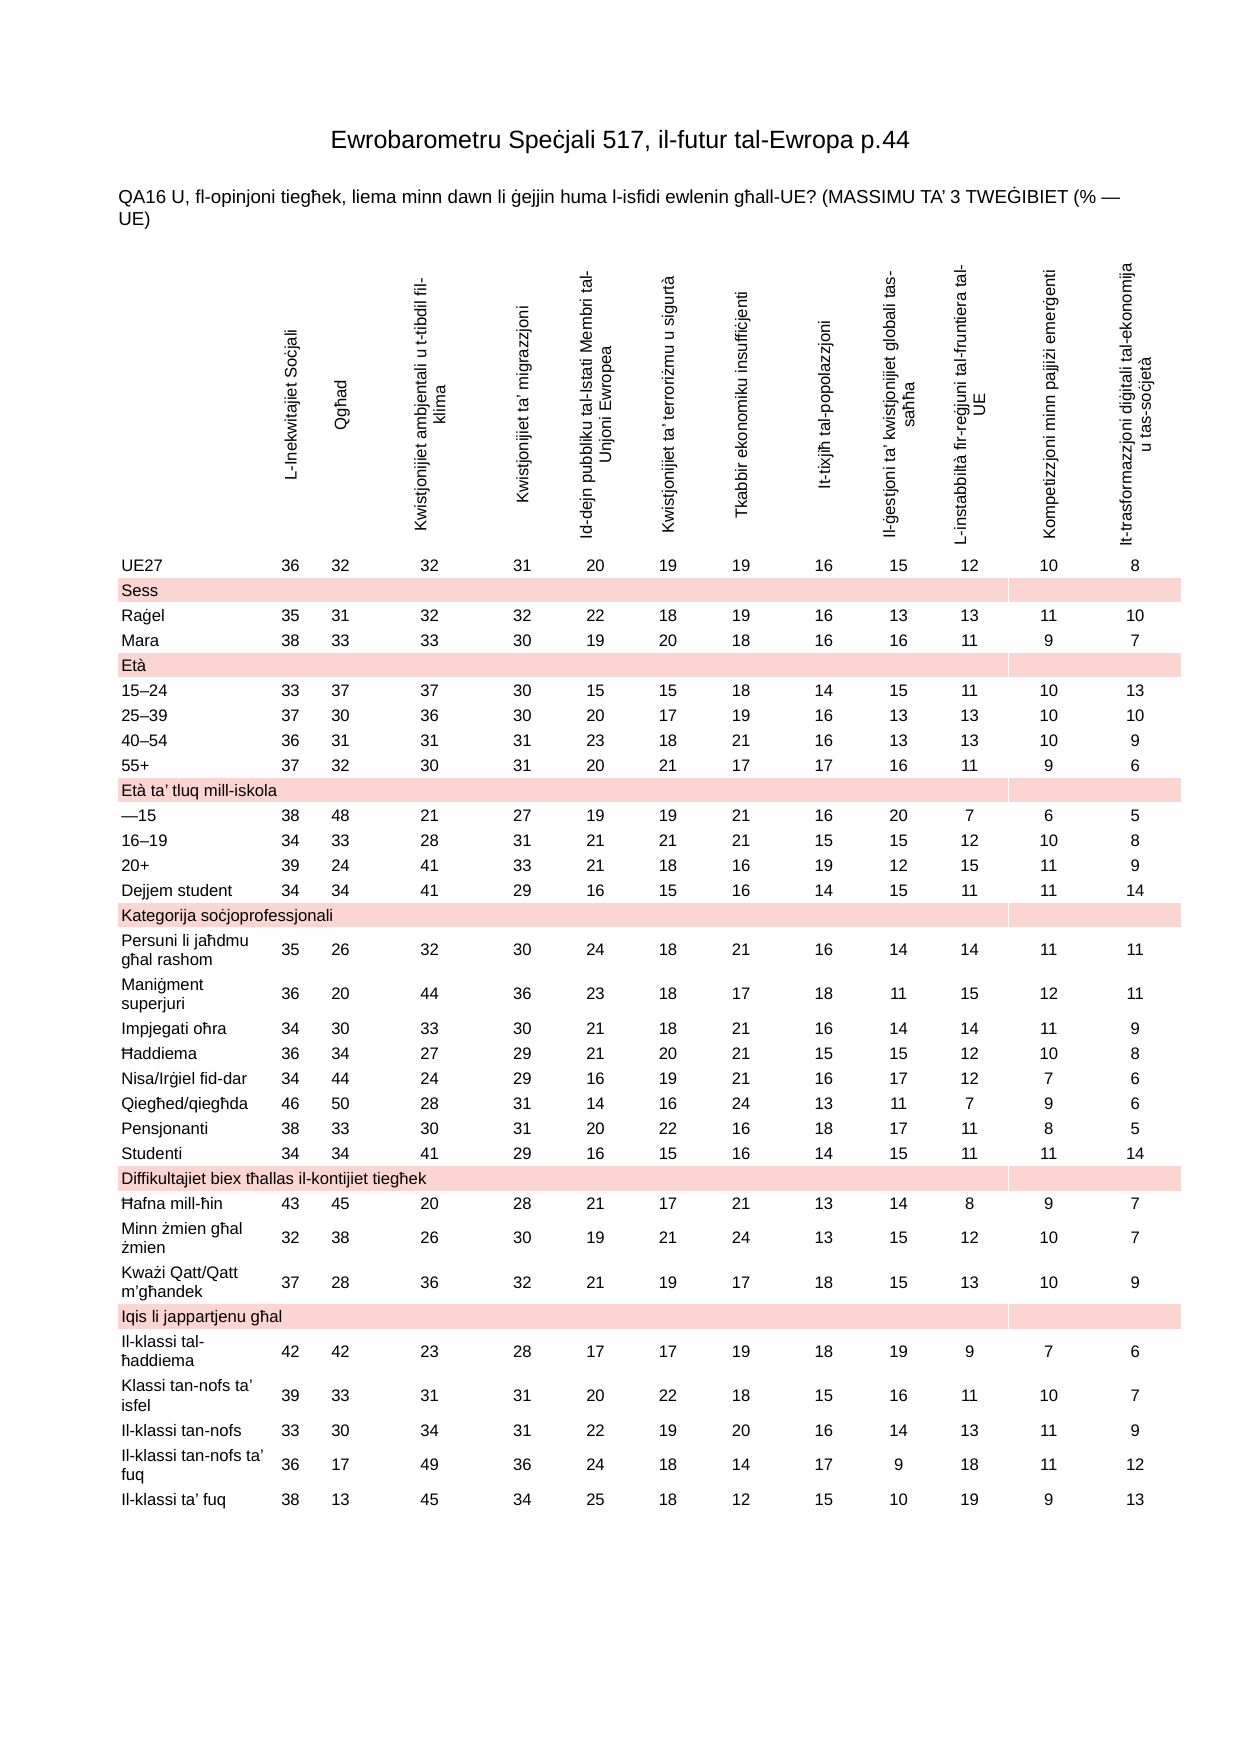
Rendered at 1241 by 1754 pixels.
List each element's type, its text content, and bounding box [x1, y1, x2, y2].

table_cell 19 [701, 553, 781, 577]
table_cell 10 [1089, 703, 1181, 727]
table_cell 19 [556, 803, 634, 827]
table_cell 19 [634, 1066, 701, 1091]
table_cell 26 [309, 928, 371, 972]
table_cell 16 [781, 803, 867, 827]
table_cell 13 [781, 1216, 867, 1260]
table_cell 11 [1009, 928, 1089, 972]
table_cell 15–24 [118, 678, 271, 702]
table_cell 11 [930, 753, 1008, 777]
table_header [118, 257, 271, 552]
table_cell 10 [1009, 703, 1089, 727]
table_cell 14 [781, 878, 867, 902]
table_cell 16 [556, 878, 634, 902]
table_cell 21 [556, 1191, 634, 1216]
table_cell 21 [634, 753, 701, 777]
table_cell [488, 778, 556, 802]
table_cell [930, 653, 1008, 677]
table_cell 16 [781, 1066, 867, 1091]
table_cell Il-klassi tan-nofs [118, 1418, 271, 1442]
table_cell 38 [271, 803, 309, 827]
table_cell 28 [309, 1260, 371, 1304]
table_cell 30 [371, 1116, 488, 1141]
table_header It-trasformazzjoni diġitali tal-ekonomija u tas-soċjetà [1089, 257, 1181, 552]
table_cell 8 [1089, 828, 1181, 852]
table_cell [1009, 653, 1089, 677]
table_cell 13 [867, 703, 930, 727]
table_cell 37 [371, 678, 488, 702]
table_cell 17 [701, 1260, 781, 1304]
table_cell 10 [1009, 1041, 1089, 1066]
table_cell 10 [867, 1487, 930, 1512]
table_cell 24 [371, 1066, 488, 1091]
table_cell [867, 1304, 930, 1329]
table_cell [556, 578, 634, 602]
table_cell 14 [867, 1191, 930, 1216]
table_cell 17 [781, 1443, 867, 1487]
table_cell 19 [634, 1260, 701, 1304]
table_cell 21 [371, 803, 488, 827]
table_cell 39 [271, 853, 309, 877]
table_cell [1009, 1166, 1089, 1191]
table_cell [867, 578, 930, 602]
table_cell 49 [371, 1443, 488, 1487]
table_cell 31 [371, 728, 488, 752]
table_cell [781, 903, 867, 927]
table_cell 32 [488, 1260, 556, 1304]
table_cell 7 [930, 803, 1008, 827]
table_cell Kategorija soċjoprofessjonali [118, 903, 488, 927]
table_cell 16 [867, 753, 930, 777]
table_cell 9 [1009, 1191, 1089, 1216]
table_header Tkabbir ekonomiku insuffiċjenti [701, 257, 781, 552]
table_cell 10 [1009, 728, 1089, 752]
table_cell 36 [271, 1443, 309, 1487]
table_cell 17 [701, 753, 781, 777]
table_cell 24 [701, 1091, 781, 1116]
table_cell 16 [781, 603, 867, 627]
table_cell 20 [556, 703, 634, 727]
table_cell [930, 1304, 1008, 1329]
table_cell 15 [634, 1141, 701, 1166]
table_cell 31 [488, 1373, 556, 1417]
table_cell 32 [371, 553, 488, 577]
table_cell 16 [701, 1116, 781, 1141]
table_cell 21 [634, 1216, 701, 1260]
table_cell 33 [309, 1116, 371, 1141]
table_cell 21 [701, 1041, 781, 1066]
table_cell 16 [867, 1373, 930, 1417]
table_cell [634, 778, 701, 802]
table_cell 30 [488, 1016, 556, 1041]
table_cell 36 [371, 1260, 488, 1304]
table_cell 24 [701, 1216, 781, 1260]
table_cell 29 [488, 1141, 556, 1166]
table_cell 33 [271, 678, 309, 702]
table_cell 14 [867, 928, 930, 972]
table_cell 18 [701, 678, 781, 702]
table_cell [556, 653, 634, 677]
table_cell 18 [634, 853, 701, 877]
table_header L-Inekwitajiet Soċjali [271, 257, 309, 552]
table_cell 31 [488, 553, 556, 577]
table_cell 9 [1089, 1260, 1181, 1304]
table_header L-instabbiltà fir-reġjuni tal-fruntiera tal-UE [930, 257, 1008, 552]
table_cell 14 [930, 1016, 1008, 1041]
table_cell [634, 1166, 701, 1191]
table_cell [1089, 578, 1181, 602]
table_cell 13 [1089, 1487, 1181, 1512]
table_cell 11 [1009, 1141, 1089, 1166]
table_cell 13 [930, 703, 1008, 727]
table_cell 20 [634, 628, 701, 652]
table_cell 19 [556, 628, 634, 652]
table_cell [556, 778, 634, 802]
table_cell 15 [867, 1260, 930, 1304]
table_header Il-ġestjoni ta’ kwistjonijiet globali tas-saħħa [867, 257, 930, 552]
table_cell 29 [488, 1066, 556, 1091]
table_cell 19 [634, 1418, 701, 1442]
table_cell 25 [556, 1487, 634, 1512]
table_cell Il-klassi tal-ħaddiema [118, 1329, 271, 1373]
table_cell [781, 653, 867, 677]
table_cell 27 [488, 803, 556, 827]
table_cell 17 [867, 1116, 930, 1141]
table_cell 9 [1009, 1091, 1089, 1116]
table_cell 14 [781, 678, 867, 702]
table_cell 10 [1009, 1373, 1089, 1417]
table_cell 20+ [118, 853, 271, 877]
table_cell 18 [781, 1329, 867, 1373]
table_cell 11 [930, 678, 1008, 702]
table_cell 13 [781, 1191, 867, 1216]
table_cell 21 [634, 828, 701, 852]
table_cell 33 [488, 853, 556, 877]
table_cell 18 [634, 928, 701, 972]
table_cell 34 [271, 1141, 309, 1166]
table_cell 35 [271, 603, 309, 627]
table_cell 6 [1089, 753, 1181, 777]
table_cell 20 [634, 1041, 701, 1066]
table_cell 19 [701, 1329, 781, 1373]
table_cell 33 [271, 1418, 309, 1442]
table_cell 18 [634, 603, 701, 627]
table_cell 41 [371, 853, 488, 877]
table_cell 7 [1089, 628, 1181, 652]
table_cell 38 [271, 1116, 309, 1141]
table_cell 6 [1089, 1329, 1181, 1373]
table_cell [930, 778, 1008, 802]
table_cell 9 [1009, 753, 1089, 777]
table_cell 14 [556, 1091, 634, 1116]
table_cell 7 [1009, 1066, 1089, 1091]
table_cell 8 [1009, 1116, 1089, 1141]
table_cell 36 [271, 728, 309, 752]
table_cell 15 [867, 553, 930, 577]
table_cell 13 [1089, 678, 1181, 702]
table_cell 30 [309, 703, 371, 727]
table_cell 11 [930, 628, 1008, 652]
table_cell [701, 903, 781, 927]
table_cell 35 [271, 928, 309, 972]
table_cell [701, 1304, 781, 1329]
table_cell 17 [556, 1329, 634, 1373]
table_cell 32 [309, 753, 371, 777]
table_cell [781, 778, 867, 802]
table_cell 18 [634, 972, 701, 1016]
table_cell Età [118, 653, 271, 677]
table_cell 41 [371, 878, 488, 902]
table_cell Sess [118, 578, 271, 602]
table_cell 15 [867, 878, 930, 902]
table_cell 48 [309, 803, 371, 827]
table_cell 34 [271, 1066, 309, 1091]
table_cell 21 [701, 928, 781, 972]
table_cell 21 [701, 1016, 781, 1041]
table_cell [781, 1304, 867, 1329]
table_cell 24 [556, 928, 634, 972]
table_cell 11 [1009, 853, 1089, 877]
table_cell 19 [930, 1487, 1008, 1512]
table_cell 6 [1009, 803, 1089, 827]
table_cell 33 [371, 1016, 488, 1041]
table_cell 30 [488, 928, 556, 972]
table_cell 16 [556, 1141, 634, 1166]
table_cell 22 [634, 1373, 701, 1417]
table_cell [309, 578, 371, 602]
table_cell 32 [371, 603, 488, 627]
table_cell 18 [701, 1373, 781, 1417]
table_cell 37 [271, 753, 309, 777]
table_cell 15 [781, 1373, 867, 1417]
table_cell 18 [634, 728, 701, 752]
table_cell 20 [556, 1116, 634, 1141]
table_cell 33 [309, 1373, 371, 1417]
table_cell [930, 903, 1008, 927]
table_cell 33 [309, 828, 371, 852]
table_cell 15 [867, 1041, 930, 1066]
table_cell 13 [930, 728, 1008, 752]
table_cell 20 [309, 972, 371, 1016]
table_cell 31 [488, 728, 556, 752]
table_cell 9 [1009, 1487, 1089, 1512]
table_cell 33 [371, 628, 488, 652]
table_cell 10 [1009, 1216, 1089, 1260]
table_cell [1089, 903, 1181, 927]
table_cell 31 [309, 728, 371, 752]
table_cell 16 [781, 1418, 867, 1442]
table_cell 30 [371, 753, 488, 777]
table_cell 17 [781, 753, 867, 777]
table_cell 11 [867, 972, 930, 1016]
table_cell 40–54 [118, 728, 271, 752]
table_cell [271, 578, 309, 602]
table_cell [930, 1166, 1008, 1191]
table_cell 31 [371, 1373, 488, 1417]
table_cell 16 [781, 1016, 867, 1041]
table_cell 18 [634, 1016, 701, 1041]
table_cell 15 [867, 828, 930, 852]
table_header Kwistjonijiet ta’ migrazzjoni [488, 257, 556, 552]
table_cell 36 [488, 972, 556, 1016]
table_cell [1009, 903, 1089, 927]
table_cell 15 [781, 828, 867, 852]
table_cell 16 [781, 928, 867, 972]
table_cell 7 [1089, 1373, 1181, 1417]
table_header Kompetizzjoni minn pajjiżi emerġenti [1009, 257, 1089, 552]
table_cell 14 [1089, 878, 1181, 902]
table_cell 13 [309, 1487, 371, 1512]
table_cell 18 [930, 1443, 1008, 1487]
table_cell 16 [781, 553, 867, 577]
table_cell 44 [309, 1066, 371, 1091]
table_cell 28 [488, 1191, 556, 1216]
table_cell Il-klassi tan-nofs ta’ fuq [118, 1443, 271, 1487]
table_cell [781, 578, 867, 602]
table_cell 13 [930, 603, 1008, 627]
table_cell [930, 578, 1008, 602]
table_cell 13 [781, 1091, 867, 1116]
table_cell Studenti [118, 1141, 271, 1166]
table_cell 46 [271, 1091, 309, 1116]
table_cell 20 [701, 1418, 781, 1442]
table_cell 22 [556, 1418, 634, 1442]
table_cell 15 [930, 972, 1008, 1016]
table_cell 7 [1009, 1329, 1089, 1373]
table_cell [371, 578, 488, 602]
table_cell 55+ [118, 753, 271, 777]
table_cell 34 [271, 828, 309, 852]
table_cell 15 [867, 1216, 930, 1260]
table_cell 21 [701, 803, 781, 827]
table_cell 20 [556, 1373, 634, 1417]
table_cell 23 [556, 972, 634, 1016]
table_cell 9 [930, 1329, 1008, 1373]
table_cell [1089, 1304, 1181, 1329]
table_cell 28 [371, 1091, 488, 1116]
table_cell 17 [634, 1191, 701, 1216]
table_cell [309, 653, 371, 677]
table_cell 31 [488, 1091, 556, 1116]
table_cell 13 [930, 1418, 1008, 1442]
table_cell [634, 1304, 701, 1329]
table_cell [556, 903, 634, 927]
table_cell 34 [488, 1487, 556, 1512]
table_cell 19 [634, 553, 701, 577]
table_cell 20 [556, 753, 634, 777]
table_cell 15 [634, 678, 701, 702]
table_cell 11 [1089, 928, 1181, 972]
table_cell 44 [371, 972, 488, 1016]
table_cell 31 [488, 753, 556, 777]
table_cell 10 [1009, 828, 1089, 852]
table_cell 23 [371, 1329, 488, 1373]
table_cell 15 [867, 678, 930, 702]
table_cell [701, 1166, 781, 1191]
table_cell 31 [488, 1418, 556, 1442]
table_cell [488, 903, 556, 927]
table_cell 11 [930, 1141, 1008, 1166]
table_cell 30 [488, 1216, 556, 1260]
table_cell —15 [118, 803, 271, 827]
table_cell [1009, 1304, 1089, 1329]
table_cell Ħaddiema [118, 1041, 271, 1066]
table_cell 9 [1089, 728, 1181, 752]
table_cell 8 [1089, 1041, 1181, 1066]
table_cell 16 [867, 628, 930, 652]
table_cell 43 [271, 1191, 309, 1216]
table_cell [1009, 778, 1089, 802]
table_cell 32 [488, 603, 556, 627]
table_header Qgħad [309, 257, 371, 552]
table_cell [556, 1304, 634, 1329]
table_cell 39 [271, 1373, 309, 1417]
table_cell 38 [309, 1216, 371, 1260]
table_cell 45 [309, 1191, 371, 1216]
table_cell 12 [1009, 972, 1089, 1016]
table_cell 36 [271, 972, 309, 1016]
table_cell 32 [371, 928, 488, 972]
table_cell 6 [1089, 1066, 1181, 1091]
table_cell 45 [371, 1487, 488, 1512]
table_cell UE27 [118, 553, 271, 577]
table_cell Maniġment superjuri [118, 972, 271, 1016]
table_cell 36 [271, 553, 309, 577]
table_header Id-dejn pubbliku tal-Istati Membri tal-Unjoni Ewropea [556, 257, 634, 552]
table_cell Raġel [118, 603, 271, 627]
table_cell 19 [781, 853, 867, 877]
table_cell 24 [556, 1443, 634, 1487]
table_cell 17 [634, 1329, 701, 1373]
table_cell 19 [634, 803, 701, 827]
table_cell 15 [867, 1141, 930, 1166]
table_cell Il-klassi ta’ fuq [118, 1487, 271, 1512]
table_cell 21 [701, 828, 781, 852]
table_cell [867, 903, 930, 927]
table_cell 9 [1089, 1016, 1181, 1041]
table_cell [701, 778, 781, 802]
table_cell 18 [634, 1443, 701, 1487]
table_cell 16 [781, 628, 867, 652]
table_cell 14 [867, 1016, 930, 1041]
table_header Kwistjonijiet ta’ terroriżmu u sigurtà [634, 257, 701, 552]
table_cell 18 [634, 1487, 701, 1512]
table_cell 11 [930, 878, 1008, 902]
table_cell 15 [781, 1041, 867, 1066]
table_header It-tixjiħ tal-popolazzjoni [781, 257, 867, 552]
table_cell 28 [371, 828, 488, 852]
table_cell 11 [1009, 1418, 1089, 1442]
table_cell 15 [634, 878, 701, 902]
table_cell 32 [271, 1216, 309, 1260]
table_cell 22 [556, 603, 634, 627]
table_cell 10 [1009, 678, 1089, 702]
table_cell 21 [556, 853, 634, 877]
table_cell 16 [781, 728, 867, 752]
table_cell 34 [309, 1141, 371, 1166]
table_cell 50 [309, 1091, 371, 1116]
table_cell [271, 653, 309, 677]
table_cell [634, 578, 701, 602]
table_cell [701, 653, 781, 677]
table_cell [1089, 653, 1181, 677]
table_cell 16 [701, 853, 781, 877]
table_cell 21 [701, 1066, 781, 1091]
table_cell 21 [556, 828, 634, 852]
table_cell 17 [309, 1443, 371, 1487]
table_cell 36 [271, 1041, 309, 1066]
table_cell Persuni li jaħdmu għal rashom [118, 928, 271, 972]
table_cell [1089, 778, 1181, 802]
table_cell 14 [930, 928, 1008, 972]
table_cell 20 [371, 1191, 488, 1216]
table_cell [488, 1166, 556, 1191]
table_cell 16 [701, 878, 781, 902]
table_cell Minn żmien għal żmien [118, 1216, 271, 1260]
table_cell Diffikultajiet biex tħallas il-kontijiet tiegħek [118, 1166, 488, 1191]
table_cell 21 [556, 1041, 634, 1066]
table_cell 16 [701, 1141, 781, 1166]
table_cell 31 [488, 828, 556, 852]
table_cell [1009, 578, 1089, 602]
table_cell 28 [488, 1329, 556, 1373]
table_cell 15 [556, 678, 634, 702]
table_cell [488, 578, 556, 602]
table_cell 18 [701, 628, 781, 652]
table_cell [556, 1166, 634, 1191]
table_cell 7 [1089, 1216, 1181, 1260]
table_cell 17 [701, 972, 781, 1016]
table_cell Età ta’ tluq mill-iskola [118, 778, 488, 802]
table_cell 29 [488, 878, 556, 902]
text QA16 U, fl-opinjoni tiegħek, liema minn dawn li ġejjin huma l-isfidi ewlenin għall-UE? (MASSIMU TA’ 3 TWEĠIBIET (% — UE) [118, 186, 1122, 229]
table_cell 9 [1089, 853, 1181, 877]
table_cell Iqis li jappartjenu għal [118, 1304, 488, 1329]
table_cell 38 [271, 628, 309, 652]
table_cell 8 [1089, 553, 1181, 577]
table_cell 26 [371, 1216, 488, 1260]
table_cell Impjegati oħra [118, 1016, 271, 1041]
table_cell Dejjem student [118, 878, 271, 902]
table_cell 12 [930, 828, 1008, 852]
table_cell 37 [271, 1260, 309, 1304]
table_cell 20 [867, 803, 930, 827]
table_cell 32 [309, 553, 371, 577]
table_cell 13 [930, 1260, 1008, 1304]
table_cell 9 [1089, 1418, 1181, 1442]
table_cell 34 [309, 878, 371, 902]
table_cell 29 [488, 1041, 556, 1066]
table_cell 16 [634, 1091, 701, 1116]
table_cell 37 [271, 703, 309, 727]
table_cell 31 [488, 1116, 556, 1141]
table_cell 27 [371, 1041, 488, 1066]
table_cell 19 [701, 703, 781, 727]
table_cell [781, 1166, 867, 1191]
table_cell 19 [867, 1329, 930, 1373]
table_cell 34 [271, 1016, 309, 1041]
table_cell [867, 778, 930, 802]
table_cell 16 [556, 1066, 634, 1091]
table_cell 7 [1089, 1191, 1181, 1216]
table_cell 10 [1009, 553, 1089, 577]
table_cell 18 [781, 1116, 867, 1141]
table_cell Pensjonanti [118, 1116, 271, 1141]
table_cell [488, 1304, 556, 1329]
table_cell 16–19 [118, 828, 271, 852]
table_cell 12 [1089, 1443, 1181, 1487]
table_cell Klassi tan-nofs ta’ isfel [118, 1373, 271, 1417]
table_cell 30 [488, 628, 556, 652]
table_cell 11 [930, 1116, 1008, 1141]
table_cell 36 [488, 1443, 556, 1487]
table_cell 12 [930, 553, 1008, 577]
table_cell [1089, 1166, 1181, 1191]
table_cell 13 [867, 603, 930, 627]
table_cell 30 [309, 1418, 371, 1442]
table_cell 18 [781, 972, 867, 1016]
table_cell 7 [930, 1091, 1008, 1116]
table_cell 11 [930, 1373, 1008, 1417]
table_cell 18 [781, 1260, 867, 1304]
table_cell 42 [309, 1329, 371, 1373]
table_cell 11 [867, 1091, 930, 1116]
table_cell Nisa/Irġiel fid-dar [118, 1066, 271, 1091]
table_cell 9 [1009, 628, 1089, 652]
table_cell 14 [701, 1443, 781, 1487]
table_cell 8 [930, 1191, 1008, 1216]
table_cell 14 [1089, 1141, 1181, 1166]
table_cell 11 [1089, 972, 1181, 1016]
table_cell 34 [309, 1041, 371, 1066]
table_cell 19 [556, 1216, 634, 1260]
table_cell 25–39 [118, 703, 271, 727]
table_cell 11 [1009, 878, 1089, 902]
table_cell 42 [271, 1329, 309, 1373]
table_cell 17 [634, 703, 701, 727]
table_cell [634, 903, 701, 927]
table_cell 34 [271, 878, 309, 902]
table_cell 30 [309, 1016, 371, 1041]
table_cell 10 [1089, 603, 1181, 627]
table_cell Kważi Qatt/Qatt m’għandek [118, 1260, 271, 1304]
table_cell 13 [867, 728, 930, 752]
table_cell 15 [930, 853, 1008, 877]
table_cell 21 [556, 1260, 634, 1304]
table_cell 9 [867, 1443, 930, 1487]
table_cell 12 [701, 1487, 781, 1512]
table_cell 30 [488, 703, 556, 727]
table_cell 17 [867, 1066, 930, 1091]
table_cell 22 [634, 1116, 701, 1141]
table_cell 11 [1009, 603, 1089, 627]
table_header Kwistjonijiet ambjentali u t-tibdil fil-klima [371, 257, 488, 552]
table_cell Qiegħed/qiegħda [118, 1091, 271, 1116]
table_cell 16 [781, 703, 867, 727]
table_cell 5 [1089, 803, 1181, 827]
table_cell 33 [309, 628, 371, 652]
table_cell 31 [309, 603, 371, 627]
table_cell 41 [371, 1141, 488, 1166]
table_cell 34 [371, 1418, 488, 1442]
table_cell 19 [701, 603, 781, 627]
table_cell 15 [781, 1487, 867, 1512]
table_cell [867, 653, 930, 677]
table_cell 38 [271, 1487, 309, 1512]
table_cell 37 [309, 678, 371, 702]
table_cell 24 [309, 853, 371, 877]
table_cell 12 [867, 853, 930, 877]
table_cell 11 [1009, 1443, 1089, 1487]
table_cell 12 [930, 1216, 1008, 1260]
table_cell 21 [701, 1191, 781, 1216]
table_cell 36 [371, 703, 488, 727]
table_cell 12 [930, 1066, 1008, 1091]
table_cell Ħafna mill-ħin [118, 1191, 271, 1216]
table_cell 14 [867, 1418, 930, 1442]
table_cell [488, 653, 556, 677]
table_cell 12 [930, 1041, 1008, 1066]
table_cell 30 [488, 678, 556, 702]
table_cell 20 [556, 553, 634, 577]
table_cell Mara [118, 628, 271, 652]
table_cell [634, 653, 701, 677]
table_cell 21 [556, 1016, 634, 1041]
table_cell [371, 653, 488, 677]
table_cell 11 [1009, 1016, 1089, 1041]
table_cell 10 [1009, 1260, 1089, 1304]
table_cell [867, 1166, 930, 1191]
table_cell [701, 578, 781, 602]
table_cell 21 [701, 728, 781, 752]
table_cell 14 [781, 1141, 867, 1166]
table_cell 6 [1089, 1091, 1181, 1116]
table_cell 5 [1089, 1116, 1181, 1141]
table_cell 23 [556, 728, 634, 752]
